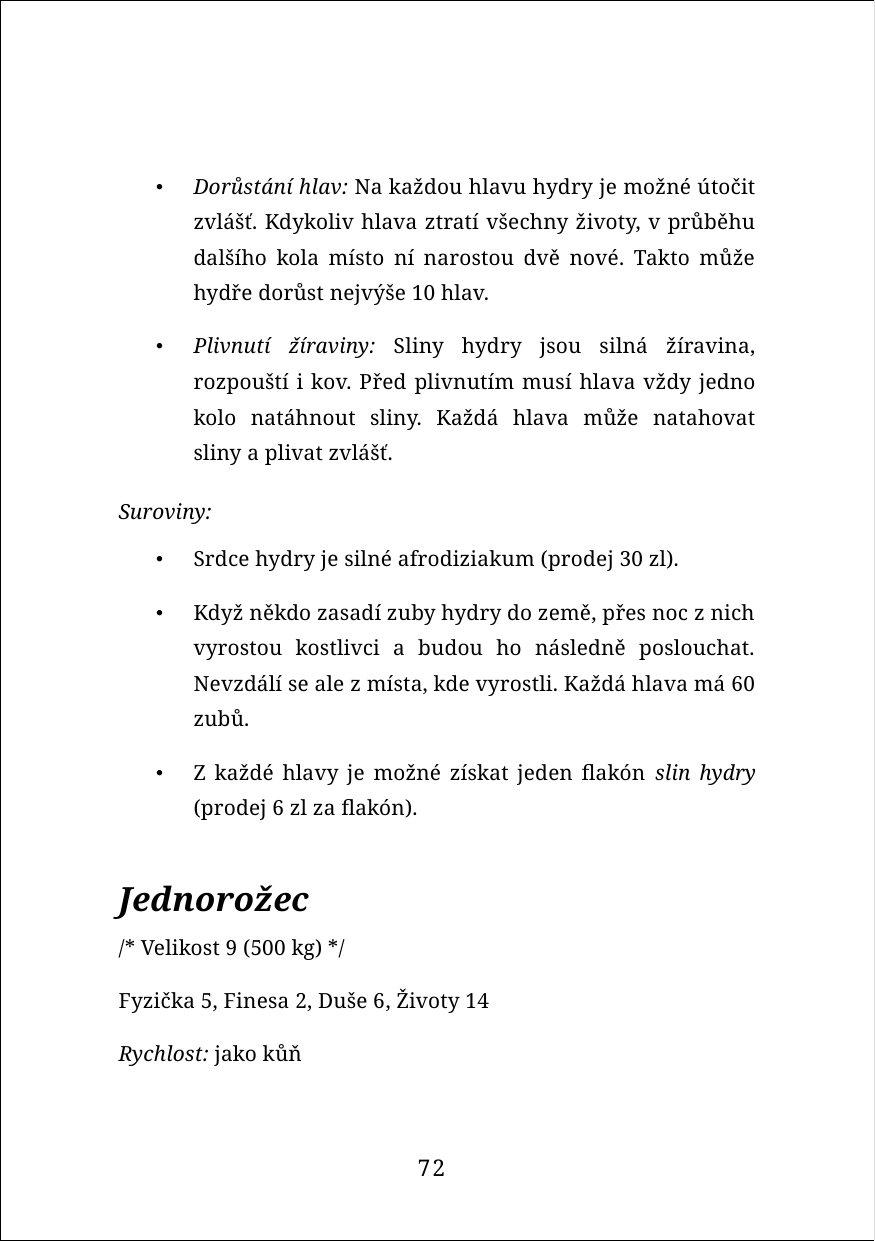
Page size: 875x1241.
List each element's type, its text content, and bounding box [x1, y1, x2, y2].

subtitle Jednorožec [118, 876, 756, 921]
list Z každé hlavy je možné získat jeden flakón slin hydry (prodej 6 zl za flakón). [156, 758, 756, 822]
list Dorůstání hlav: Na každou hlavu hydry je možné útočit zvlášť. Kdykoliv hlava ztratí všechny životy, v průběhu dalšího kola místo ní narostou dvě nové. Takto může hydře dorůst nejvýše 10 hlav. [156, 172, 756, 307]
text Rychlost: jako kůň [118, 1039, 756, 1068]
text /* Velikost 9 (500 kg) */ [118, 933, 756, 962]
list Když někdo zasadí zuby hydry do země, přes noc z nich vyrostou kostlivci a budou ho následně poslouchat. Nevzdálí se ale z místa, kde vyrostli. Každá hlava má 60 zubů. [156, 598, 756, 733]
list Srdce hydry je silné afrodiziakum (prodej 30 zl). [156, 544, 756, 573]
text Fyzička 5, Finesa 2, Duše 6, Životy 14 [118, 986, 756, 1015]
text Suroviny: [118, 497, 756, 526]
list Plivnutí žíraviny: Sliny hydry jsou silná žíravina, rozpouští i kov. Před plivnutím musí hlava vždy jedno kolo natáhnout sliny. Každá hlava může natahovat sliny a plivat zvlášť. [156, 332, 756, 467]
